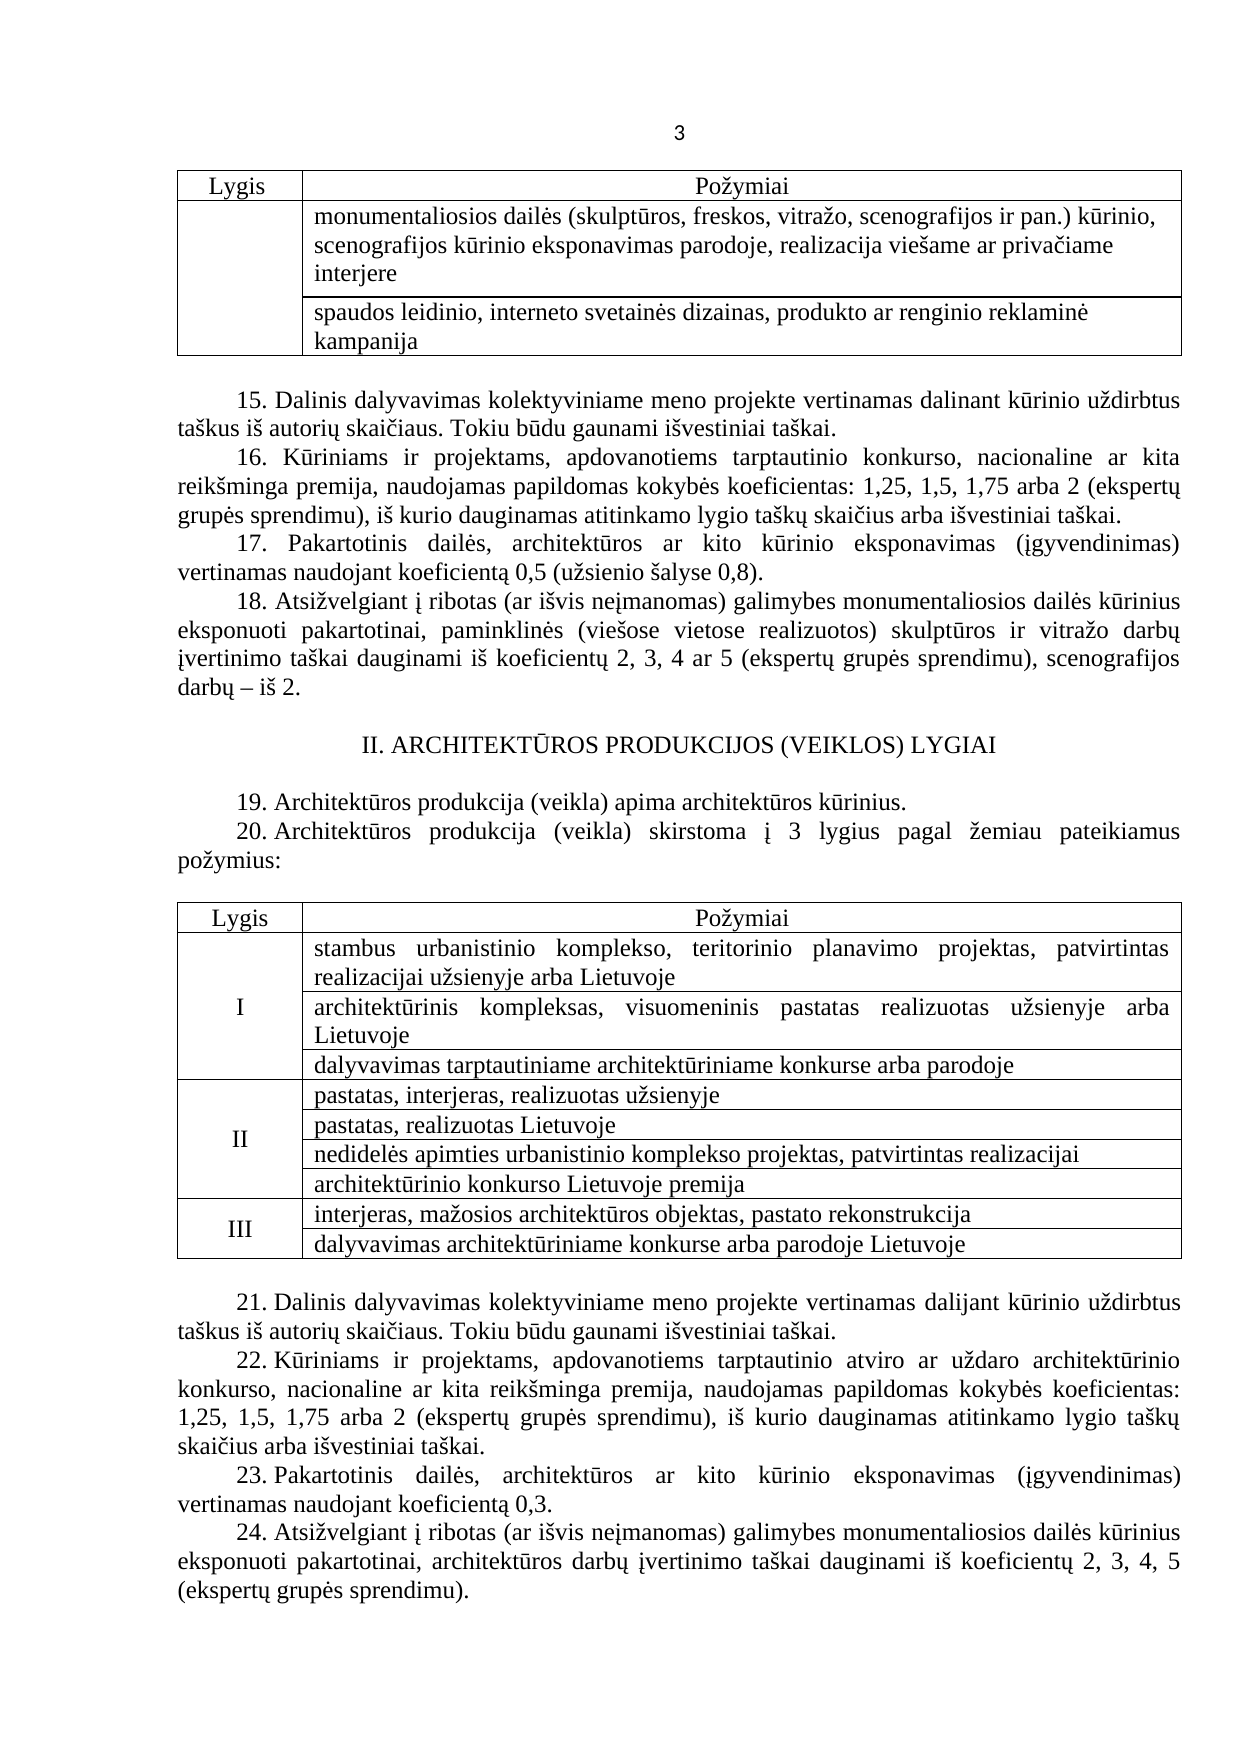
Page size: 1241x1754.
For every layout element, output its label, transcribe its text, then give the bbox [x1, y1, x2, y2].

text 18. Atsižvelgiant į ribotas (ar išvis neįmanomas) galimybes monumentaliosios dailės kūrinius eksponuoti pakartotinai, paminklinės (viešose vietose realizuotos) skulptūros ir vitražo darbų įvertinimo taškai dauginami iš koeficientų 2, 3, 4 ar 5 (ekspertų grupės sprendimu), scenografijos darbų – iš 2. [177, 586, 1181, 701]
table_cell III [178, 1199, 302, 1258]
table_header Lygis [178, 171, 302, 200]
text 20. Architektūros produkcija (veikla) skirstoma į 3 lygius pagal žemiau pateikiamus požymius: [177, 816, 1181, 873]
text 19. Architektūros produkcija (veikla) apima architektūros kūrinius. [177, 787, 1181, 816]
table_cell I [178, 933, 302, 1079]
text 15. Dalinis dalyvavimas kolektyviniame meno projekte vertinamas dalinant kūrinio uždirbtus taškus iš autorių skaičiaus. Tokiu būdu gaunami išvestiniai taškai. [177, 385, 1181, 442]
table_header Lygis [178, 903, 302, 932]
text 21. Dalinis dalyvavimas kolektyviniame meno projekte vertinamas dalijant kūrinio uždirbtus taškus iš autorių skaičiaus. Tokiu būdu gaunami išvestiniai taškai. [177, 1287, 1181, 1345]
table_cell stambus urbanistinio komplekso, teritorinio planavimo projektas, patvirtintas realizacijai užsienyje arba Lietuvoje [303, 933, 1181, 991]
text 16. Kūriniams ir projektams, apdovanotiems tarptautinio konkurso, nacionaline ar kita reikšminga premija, naudojamas papildomas kokybės koeficientas: 1,25, 1,5, 1,75 arba 2 (ekspertų grupės sprendimu), iš kurio dauginamas atitinkamo lygio taškų skaičius arba išvestiniai taškai. [177, 442, 1181, 528]
table_header Požymiai [303, 171, 1181, 200]
table_header Požymiai [303, 903, 1181, 932]
text 17. Pakartotinis dailės, architektūros ar kito kūrinio eksponavimas (įgyvendinimas) vertinamas naudojant koeficientą 0,5 (užsienio šalyse 0,8). [177, 528, 1181, 586]
table_cell pastatas, realizuotas Lietuvoje [303, 1110, 1181, 1138]
text 22. Kūriniams ir projektams, apdovanotiems tarptautinio atviro ar uždaro architektūrinio konkurso, nacionaline ar kita reikšminga premija, naudojamas papildomas kokybės koeficientas: 1,25, 1,5, 1,75 arba 2 (ekspertų grupės sprendimu), iš kurio dauginamas atitinkamo lygio taškų skaičius arba išvestiniai taškai. [177, 1345, 1181, 1460]
text 24. Atsižvelgiant į ribotas (ar išvis neįmanomas) galimybes monumentaliosios dailės kūrinius eksponuoti pakartotinai, architektūros darbų įvertinimo taškai dauginami iš koeficientų 2, 3, 4, 5 (ekspertų grupės sprendimu). [177, 1517, 1181, 1604]
table_cell spaudos leidinio, interneto svetainės dizainas, produkto ar renginio reklaminė kampanija [303, 298, 1181, 355]
table_cell II [178, 1080, 302, 1198]
text II. ARCHITEKTŪROS PRODUKCIJOS (VEIKLOS) LYGIAI [177, 730, 1181, 758]
table_cell [178, 201, 302, 355]
text 23. Pakartotinis dailės, architektūros ar kito kūrinio eksponavimas (įgyvendinimas) vertinamas naudojant koeficientą 0,3. [177, 1460, 1181, 1517]
table_cell monumentaliosios dailės (skulptūros, freskos, vitražo, scenografijos ir pan.) kūrinio, scenografijos kūrinio eksponavimas parodoje, realizacija viešame ar privačiame interjere [303, 201, 1181, 296]
table_cell architektūrinio konkurso Lietuvoje premija [303, 1169, 1181, 1198]
table_cell nedidelės apimties urbanistinio komplekso projektas, patvirtintas realizacijai [303, 1140, 1181, 1168]
table_cell architektūrinis kompleksas, visuomeninis pastatas realizuotas užsienyje arba Lietuvoje [303, 992, 1181, 1049]
table_cell pastatas, interjeras, realizuotas užsienyje [303, 1080, 1181, 1109]
table_cell dalyvavimas architektūriniame konkurse arba parodoje Lietuvoje [303, 1229, 1181, 1258]
table_cell dalyvavimas tarptautiniame architektūriniame konkurse arba parodoje [303, 1050, 1181, 1079]
table_cell interjeras, mažosios architektūros objektas, pastato rekonstrukcija [303, 1199, 1181, 1228]
